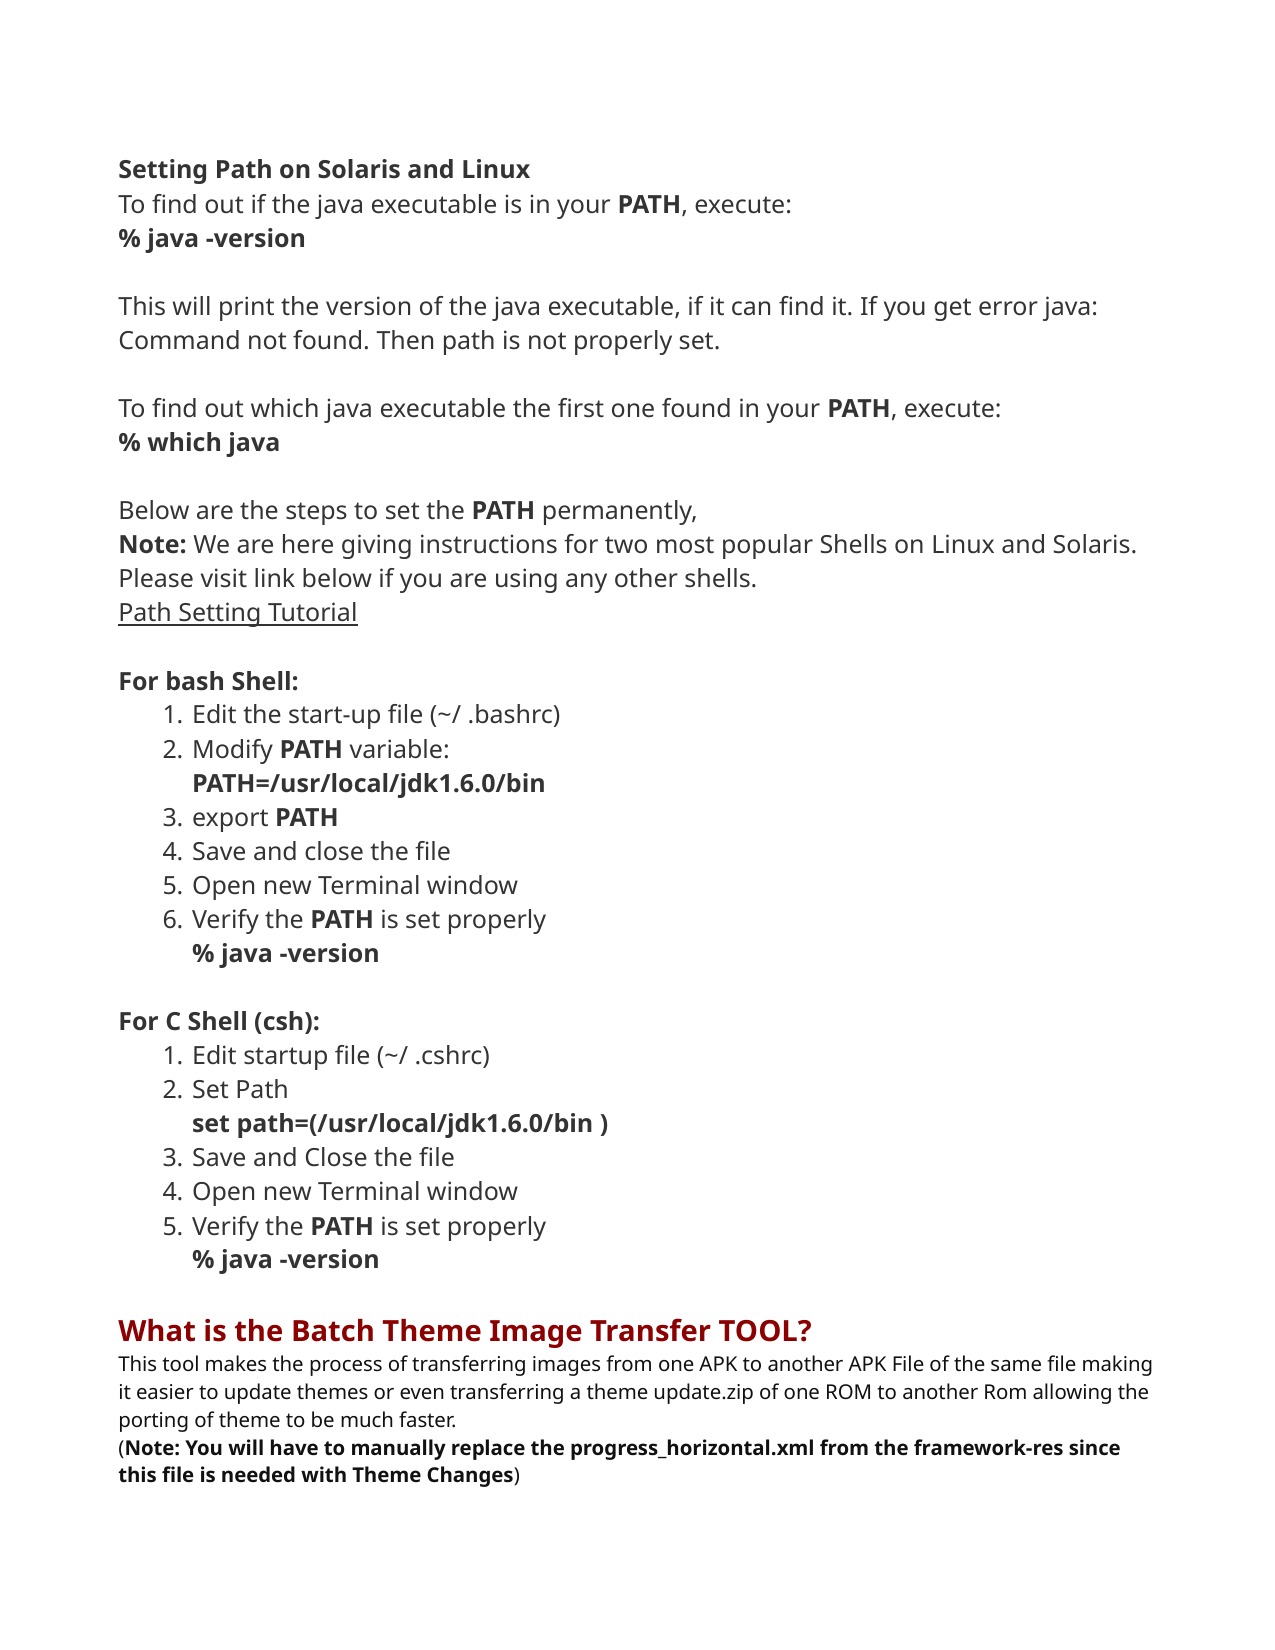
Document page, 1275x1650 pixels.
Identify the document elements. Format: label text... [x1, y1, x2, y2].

text For C Shell (csh): [118, 970, 1157, 1038]
list Verify the PATH is set properly % java -version [162, 1208, 1157, 1276]
list Set Path set path=(/usr/local/jdk1.6.0/bin ) [162, 1072, 1157, 1140]
list Save and close the file [162, 833, 1157, 867]
list Edit startup file (~/ .cshrc) [162, 1038, 1157, 1072]
text Setting Path on Solaris and Linux To find out if the java executable is in your PATH, execute: % java -version This will print the version of the java executable, if it can find it. If you get error java: Command not found. Then path is not properly set. To find out which java executable the first one found in your PATH, execute: % which java Below are the steps to set the PATH permanently, Note: We are here giving instructions for two most popular Shells on Linux and Solaris. Please visit link below if you are using any other shells. Path Setting Tutorial For bash Shell: [118, 118, 1157, 697]
list export PATH [162, 799, 1157, 833]
list Edit the start-up file (~/ .bashrc) [162, 697, 1157, 731]
list Verify the PATH is set properly % java -version [162, 902, 1157, 970]
list Open new Terminal window [162, 867, 1157, 902]
text What is the Batch Theme Image Transfer TOOL? This tool makes the process of transferring images from one APK to another APK File of the same file making it easier to update themes or even transferring a theme update.zip of one ROM to another Rom allowing the porting of theme to be much faster. (Note: You will have to manually replace the progress_horizontal.xml from the framework-res since this file is needed with Theme Changes) [118, 1310, 1157, 1516]
list Open new Terminal window [162, 1174, 1157, 1208]
list Save and Close the file [162, 1140, 1157, 1174]
list Modify PATH variable: PATH=/usr/local/jdk1.6.0/bin [162, 731, 1157, 799]
